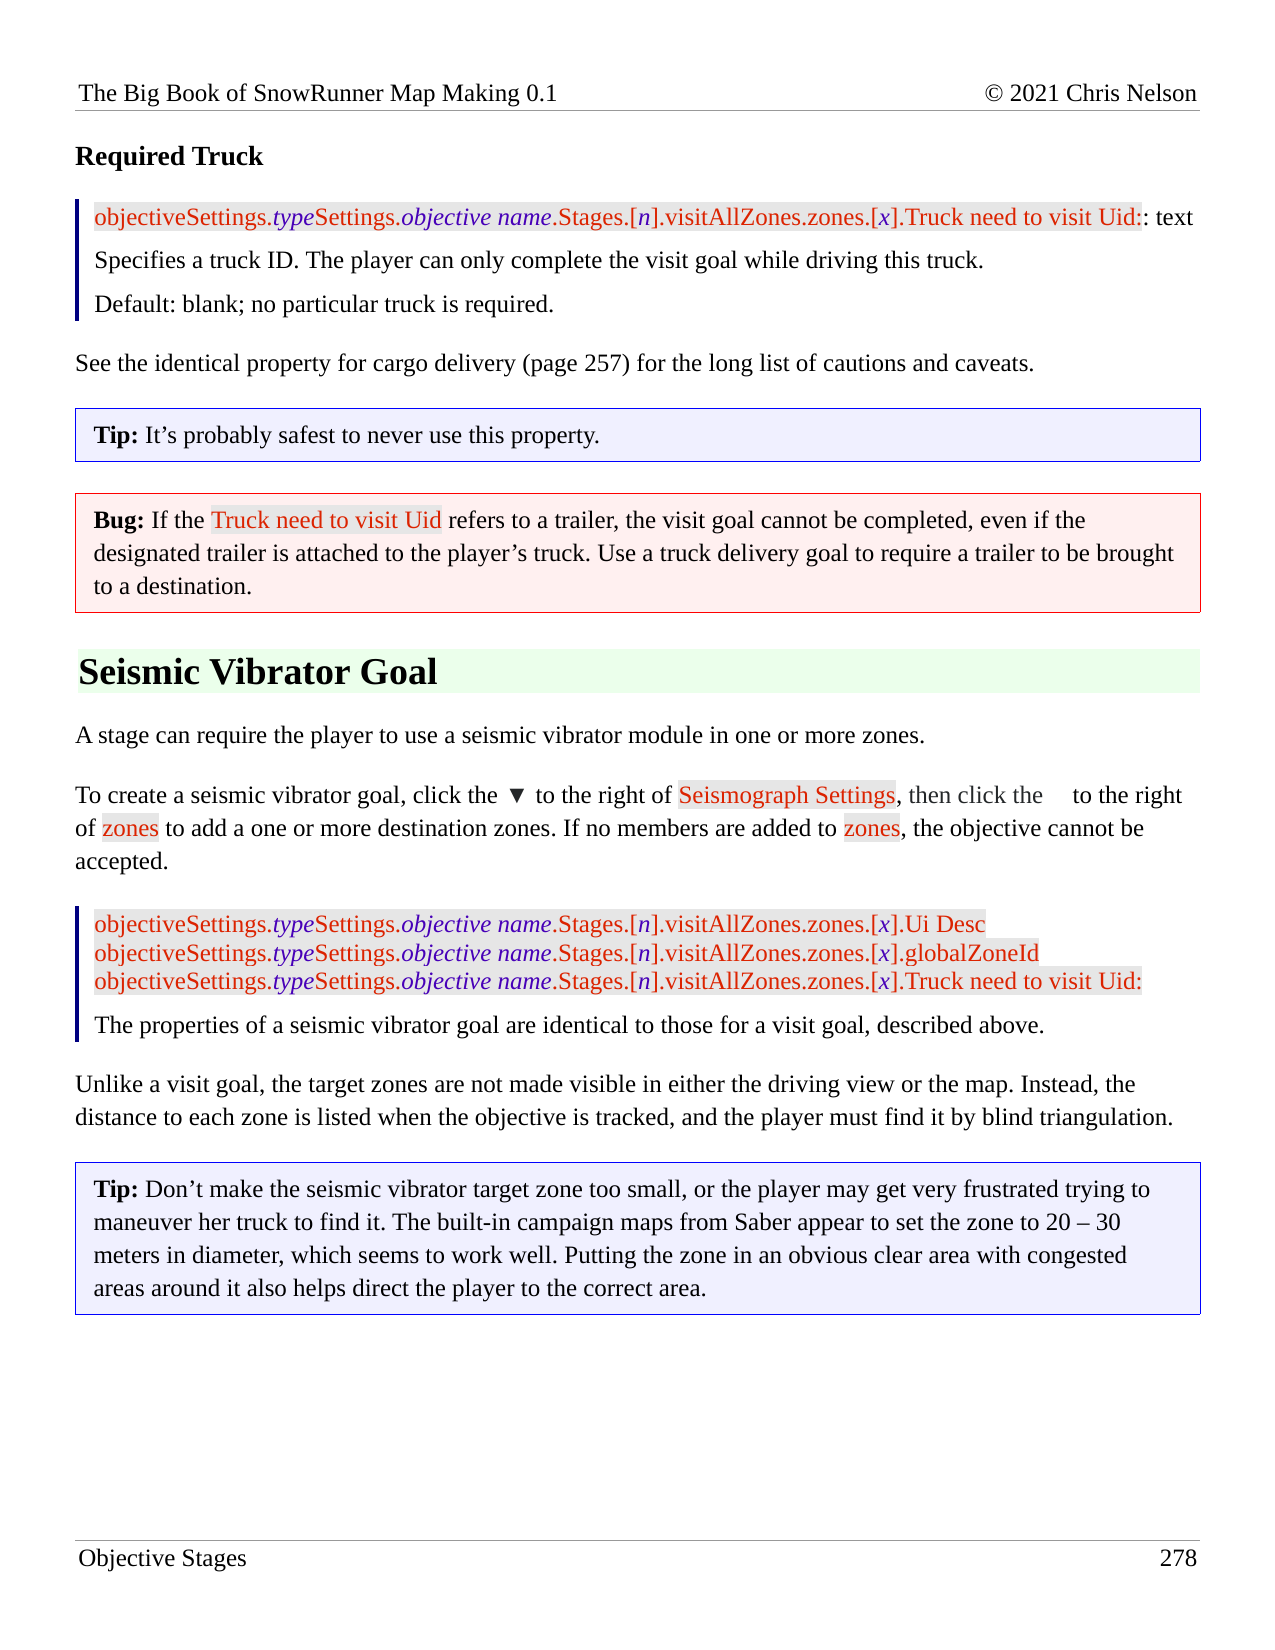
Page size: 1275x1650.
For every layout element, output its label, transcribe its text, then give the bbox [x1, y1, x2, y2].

text See the identical property for cargo delivery (page 257) for the long list of cautions and caveats. [75, 348, 1200, 377]
text The properties of a seismic vibrator goal are identical to those for a visit goal, described above. [79, 1007, 1200, 1042]
text objectiveSettings.typeSettings.objective name.Stages.[n].visitAllZones.zones.[x].Ui Desc objectiveSettings.typeSettings.objective name.Stages.[n].visitAllZones.zones.[x].globalZoneId objectiveSettings.typeSettings.objective name.Stages.[n].visitAllZones.zones.[x].Truck need to visit Uid: [79, 906, 1200, 995]
text Unlike a visit goal, the target zones are not made visible in either the driving view or the map. Instead, the distance to each zone is listed when the objective is tracked, and the player must find it by blind triangulation. [75, 1069, 1200, 1131]
list It’s probably safest to never use this property. [76, 409, 1200, 461]
subtitle Seismic Vibrator Goal [78, 649, 1200, 693]
text objectiveSettings.typeSettings.objective name.Stages.[n].visitAllZones.zones.[x].Truck need to visit Uid:: text [79, 199, 1200, 231]
text Specifies a truck ID. The player can only complete the visit goal while driving this truck. [79, 242, 1200, 274]
text A stage can require the player to use a seismic vibrator module in one or more zones. [75, 720, 1200, 749]
text To create a seismic vibrator goal, click the ▼ to the right of Seismograph Settings, then click the ➕ to the right of zones to add a one or more destination zones. If no members are added to zones, the objective cannot be accepted. [75, 780, 1200, 875]
text Default: blank; no particular truck is required. [79, 286, 1200, 321]
list If the Truck need to visit Uid refers to a trailer, the visit goal cannot be completed, even if the designated trailer is attached to the player’s truck. Use a truck delivery goal to require a trailer to be brought to a destination. [76, 494, 1200, 612]
list Don’t make the seismic vibrator target zone too small, or the player may get very frustrated trying to maneuver her truck to find it. The built-in campaign maps from Saber appear to set the zone to 20 – 30 meters in diameter, which seems to work well. Putting the zone in an obvious clear area with congested areas around it also helps direct the player to the correct area. [76, 1163, 1200, 1314]
subtitle Required Truck [75, 140, 1200, 172]
